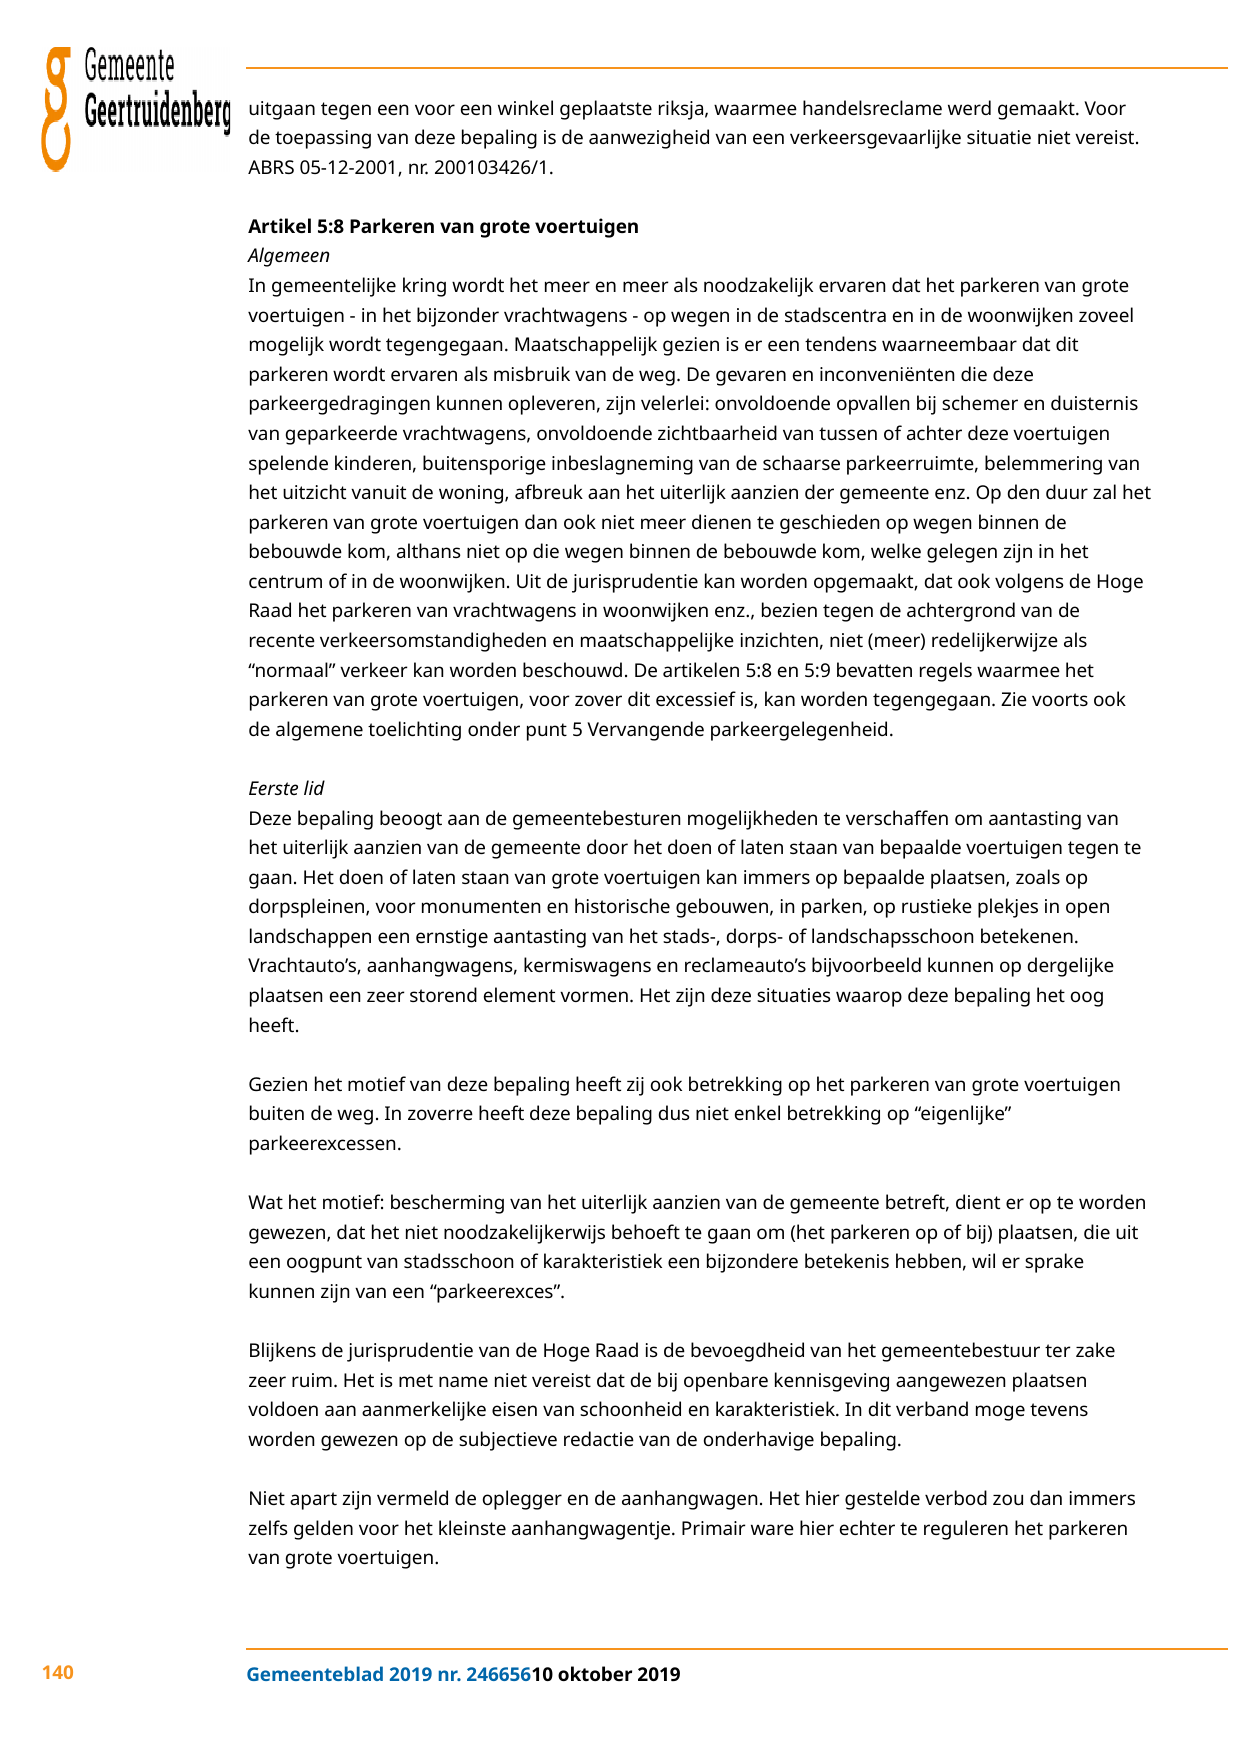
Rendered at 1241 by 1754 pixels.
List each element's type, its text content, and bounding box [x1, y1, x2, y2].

text Deze bepaling beoogt aan de gemeentebesturen mogelijkheden te verschaffen om aantasting van het uiterlijk aanzien van de gemeente door het doen of laten staan van bepaalde voertuigen tegen te gaan. Het doen of laten staan van grote voertuigen kan immers op bepaalde plaatsen, zoals op dorpspleinen, voor monumenten en historische gebouwen, in parken, op rustieke plekjes in open landschappen een ernstige aantasting van het stads-, dorps- of landschapsschoon betekenen. Vrachtauto’s, aanhangwagens, kermiswagens en reclameauto’s bijvoorbeeld kunnen op dergelijke plaatsen een zeer storend element vormen. Het zijn deze situaties waarop deze bepaling het oog heeft. [248, 805, 1152, 1038]
text Niet apart zijn vermeld de oplegger en de aanhangwagen. Het hier gestelde verbod zou dan immers zelfs gelden voor het kleinste aanhangwagentje. Primair ware hier echter te reguleren het parkeren van grote voertuigen. [248, 1485, 1152, 1570]
text Eerste lid [248, 775, 1152, 801]
text Artikel 5:8 Parkeren van grote voertuigen [248, 213, 1152, 239]
picture [41, 47, 231, 172]
text uitgaan tegen een voor een winkel geplaatste riksja, waarmee handelsreclame werd gemaakt. Voor de toepassing van deze bepaling is de aanwezigheid van een verkeersgevaarlijke situatie niet vereist. ABRS 05-12-2001, nr. 200103426/1. [248, 95, 1152, 180]
text Wat het motief: bescherming van het uiterlijk aanzien van de gemeente betreft, dient er op te worden gewezen, dat het niet noodzakelijkerwijs behoeft te gaan om (het parkeren op of bij) plaatsen, die uit een oogpunt van stadsschoon of karakteristiek een bijzondere betekenis hebben, wil er sprake kunnen zijn van een “parkeerexces”. [248, 1189, 1152, 1304]
text Blijkens de jurisprudentie van de Hoge Raad is de bevoegdheid van het gemeentebestuur ter zake zeer ruim. Het is met name niet vereist dat de bij openbare kennisgeving aangewezen plaatsen voldoen aan aanmerkelijke eisen van schoonheid en karakteristiek. In dit verband moge tevens worden gewezen op de subjectieve redactie van de onderhavige bepaling. [248, 1337, 1152, 1452]
text Gezien het motief van deze bepaling heeft zij ook betrekking op het parkeren van grote voertuigen buiten de weg. In zoverre heeft deze bepaling dus niet enkel betrekking op “eigenlijke” parkeerexcessen. [248, 1071, 1152, 1156]
text Algemeen [248, 243, 1152, 268]
text In gemeentelijke kring wordt het meer en meer als noodzakelijk ervaren dat het parkeren van grote voertuigen - in het bijzonder vrachtwagens - op wegen in de stadscentra en in de woonwijken zoveel mogelijk wordt tegengegaan. Maatschappelijk gezien is er een tendens waarneembaar dat dit parkeren wordt ervaren als misbruik van de weg. De gevaren en inconveniënten die deze parkeergedragingen kunnen opleveren, zijn velerlei: onvoldoende opvallen bij schemer en duisternis van geparkeerde vrachtwagens, onvoldoende zichtbaarheid van tussen of achter deze voertuigen spelende kinderen, buitensporige inbeslagneming van de schaarse parkeerruimte, belemmering van het uitzicht vanuit de woning, afbreuk aan het uiterlijk aanzien der gemeente enz. Op den duur zal het parkeren van grote voertuigen dan ook niet meer dienen te geschieden op wegen binnen de bebouwde kom, althans niet op die wegen binnen de bebouwde kom, welke gelegen zijn in het centrum of in de woonwijken. Uit de jurisprudentie kan worden opgemaakt, dat ook volgens de Hoge Raad het parkeren van vrachtwagens in woonwijken enz., bezien tegen de achtergrond van de recente verkeersomstandigheden en maatschappelijke inzichten, niet (meer) redelijkerwijze als “normaal” verkeer kan worden beschouwd. De artikelen 5:8 en 5:9 bevatten regels waarmee het parkeren van grote voertuigen, voor zover dit excessief is, kan worden tegengegaan. Zie voorts ook de algemene toelichting onder punt 5 Vervangende parkeergelegenheid. [248, 272, 1152, 742]
